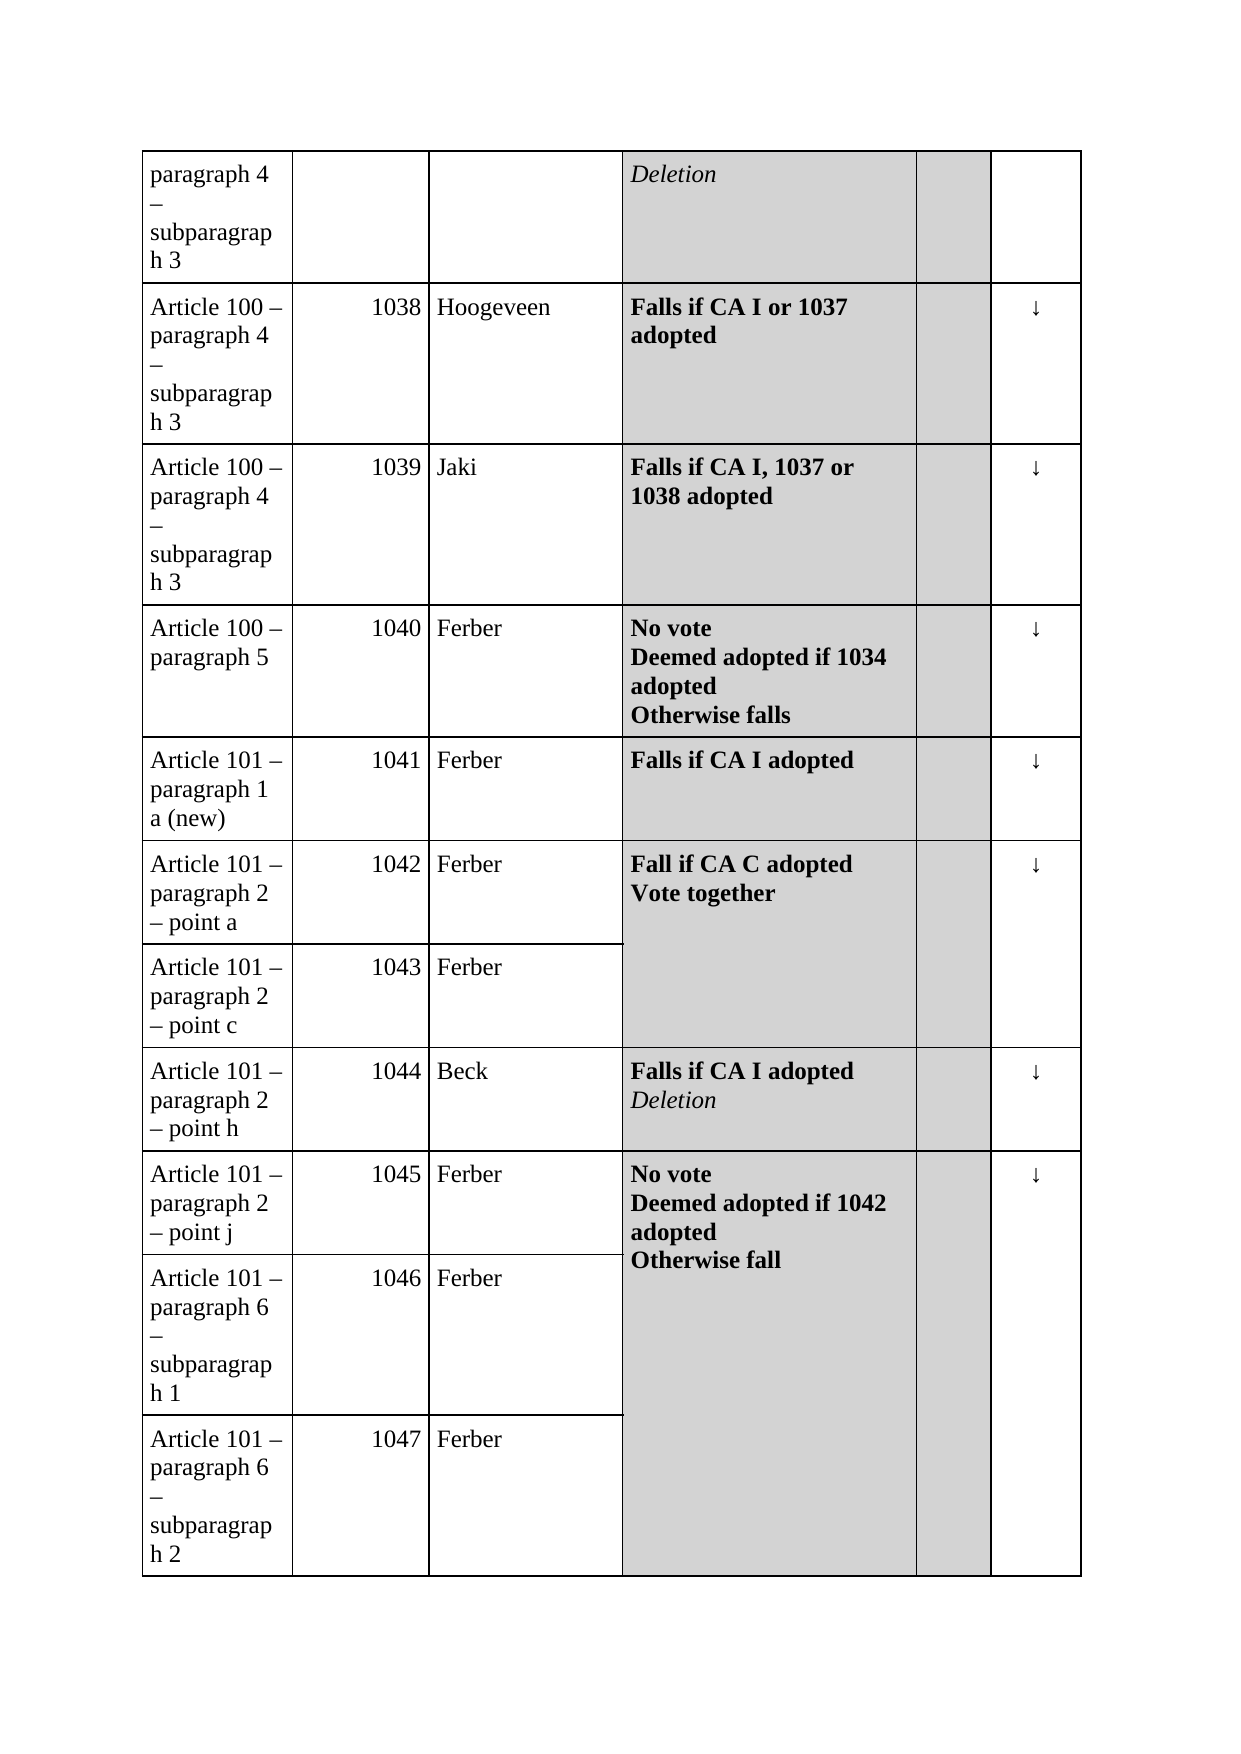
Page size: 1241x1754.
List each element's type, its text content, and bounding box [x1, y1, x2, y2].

table_cell ↓ [992, 606, 1080, 736]
table_cell [917, 284, 990, 443]
table_cell 1047 [293, 1416, 428, 1575]
table_cell 1042 [293, 841, 428, 943]
table_cell Ferber [430, 1152, 622, 1253]
table_cell [293, 152, 428, 282]
table_cell Article 100 – paragraph 5 [143, 606, 292, 736]
table_cell 1039 [293, 445, 428, 604]
table_cell 1044 [293, 1048, 428, 1150]
table_cell Ferber [430, 606, 622, 736]
table_cell Ferber [430, 841, 622, 943]
table_cell ↓ [992, 445, 1080, 604]
table_cell [917, 1152, 990, 1575]
table_cell Hoogeveen [430, 284, 622, 443]
table_cell 1043 [293, 945, 428, 1047]
table_cell Falls if CA I or 1037 adopted [623, 284, 916, 443]
table_cell [430, 152, 622, 282]
table_cell Ferber [430, 1416, 622, 1575]
table_cell [917, 606, 990, 736]
table_cell Article 101 – paragraph 2 – point h [143, 1048, 292, 1150]
table_cell [917, 841, 990, 1047]
table_cell Article 100 – paragraph 4 – subparagraph 3 [143, 445, 292, 604]
table_cell Article 101 – paragraph 2 – point a [143, 841, 292, 943]
table_cell Fall if CA C adopted Vote together [623, 841, 916, 1047]
table_cell ↓ [992, 841, 1080, 1047]
table_cell [917, 738, 990, 840]
table_cell 1045 [293, 1152, 428, 1253]
table_cell Ferber [430, 945, 622, 1047]
table_cell 1038 [293, 284, 428, 443]
table_cell Article 101 – paragraph 2 – point j [143, 1152, 292, 1253]
table_cell paragraph 4 – subparagraph 3 [143, 152, 292, 282]
table_cell ↓ [992, 1152, 1080, 1575]
table_cell Article 101 – paragraph 6 – subparagraph 1 [143, 1255, 292, 1414]
table_cell Falls if CA I adopted [623, 738, 916, 840]
table_cell Ferber [430, 1255, 622, 1414]
table_cell Jaki [430, 445, 622, 604]
table_cell ↓ [992, 738, 1080, 840]
table_cell No vote Deemed adopted if 1042 adopted Otherwise fall [623, 1152, 916, 1575]
table_cell ↓ [992, 284, 1080, 443]
table_cell 1041 [293, 738, 428, 840]
table_cell Falls if CA I adopted Deletion [623, 1048, 916, 1150]
table_cell [917, 1048, 990, 1150]
table_cell Beck [430, 1048, 622, 1150]
table_cell Ferber [430, 738, 622, 840]
table_cell Article 101 – paragraph 1 a (new) [143, 738, 292, 840]
table_cell [917, 445, 990, 604]
table_cell Article 100 – paragraph 4 – subparagraph 3 [143, 284, 292, 443]
table_cell 1046 [293, 1255, 428, 1414]
table_cell Deletion [623, 152, 916, 282]
table_cell [992, 152, 1080, 282]
table_cell ↓ [992, 1048, 1080, 1150]
table_cell No vote Deemed adopted if 1034 adopted Otherwise falls [623, 606, 916, 736]
table_cell [917, 152, 990, 282]
table_cell 1040 [293, 606, 428, 736]
table_cell Article 101 – paragraph 6 – subparagraph 2 [143, 1416, 292, 1575]
table_cell Falls if CA I, 1037 or 1038 adopted [623, 445, 916, 604]
table_cell Article 101 – paragraph 2 – point c [143, 945, 292, 1047]
